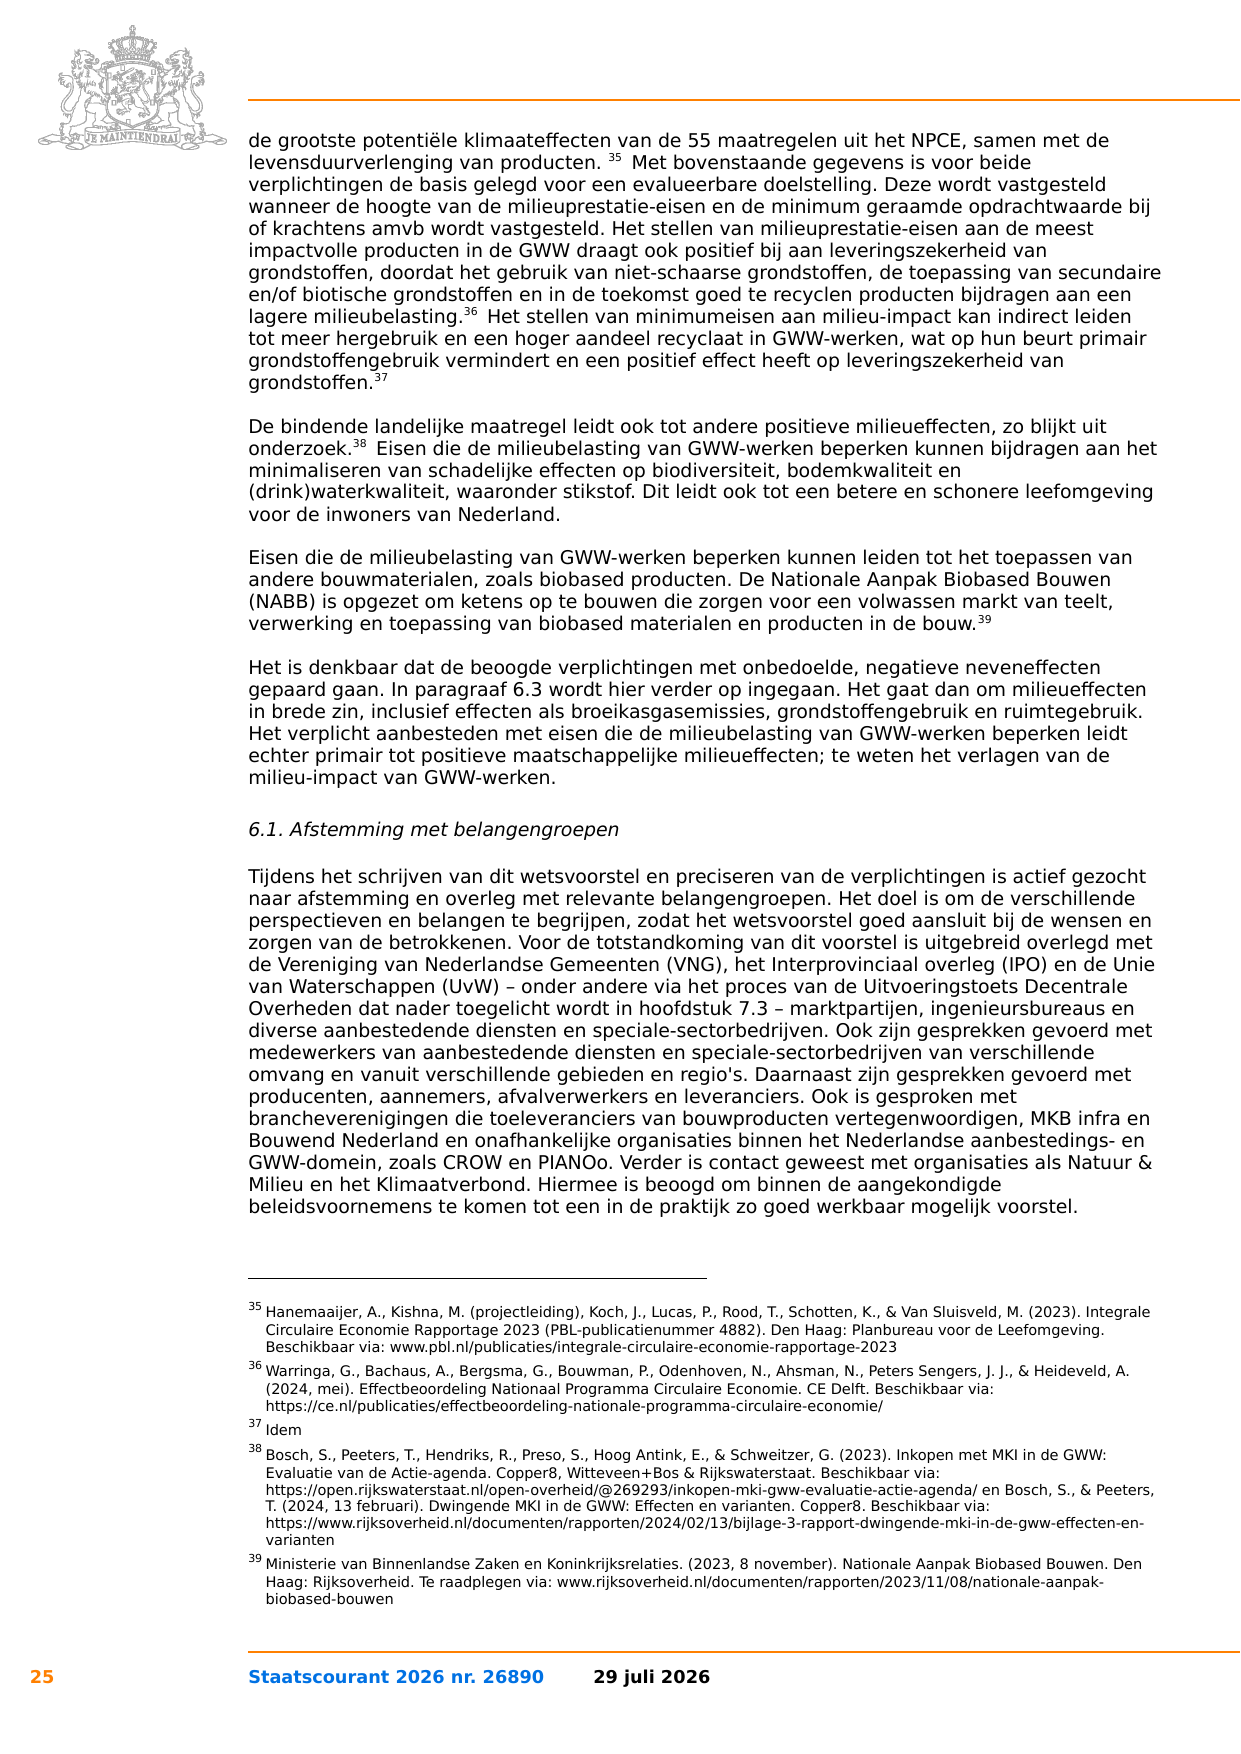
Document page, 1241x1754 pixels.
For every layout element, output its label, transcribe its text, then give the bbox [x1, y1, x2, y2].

text Ministerie van Binnenlandse Zaken en Koninkrijksrelaties. (2023, 8 november). Nationale Aanpak Biobased Bouwen. Den Haag: Rijksoverheid. Te raadplegen via: www.rijksoverheid.nl/documenten/rapporten/2023/11/08/nationale-aanpak-biobased-bouwen [248, 1552, 1163, 1608]
text Bosch, S., Peeters, T., Hendriks, R., Preso, S., Hoog Antink, E., & Schweitzer, G. (2023). Inkopen met MKI in de GWW: Evaluatie van de Actie-agenda. Copper8, Witteveen+Bos & Rijkswaterstaat. Beschikbaar via: https://open.rijkswaterstaat.nl/open-overheid/@269293/inkopen-mki-gww-evaluatie-actie-agenda/ en Bosch, S., & Peeters, T. (2024, 13 februari). Dwingende MKI in de GWW: Effecten en varianten. Copper8. Beschikbaar via: https://www.rijksoverheid.nl/documenten/rapporten/2024/02/13/bijlage-3-rapport-dwingende-mki-in-de-gww-effecten-en-varianten [248, 1443, 1163, 1549]
text de grootste potentiële klimaateffecten van de 55 maatregelen uit het NPCE, samen met de levensduurverlenging van producten. Met bovenstaande gegevens is voor beide verplichtingen de basis gelegd voor een evalueerbare doelstelling. Deze wordt vastgesteld wanneer de hoogte van de milieuprestatie-eisen en de minimum geraamde opdrachtwaarde bij of krachtens amvb wordt vastgesteld. Het stellen van milieuprestatie-eisen aan de meest impactvolle producten in de GWW draagt ook positief bij aan leveringszekerheid van grondstoffen, doordat het gebruik van niet-schaarse grondstoffen, de toepassing van secundaire en/of biotische grondstoffen en in de toekomst goed te recyclen producten bijdragen aan een lagere milieubelasting. Het stellen van minimumeisen aan milieu-impact kan indirect leiden tot meer hergebruik en een hoger aandeel recyclaat in GWW-werken, wat op hun beurt primair grondstoffengebruik vermindert en een positief effect heeft op leveringszekerheid van grondstoffen. [248, 130, 1163, 394]
subtitle 6.1. Afstemming met belangengroepen [248, 819, 1163, 841]
text Eisen die de milieubelasting van GWW-werken beperken kunnen leiden tot het toepassen van andere bouwmaterialen, zoals biobased producten. De Nationale Aanpak Biobased Bouwen (NABB) is opgezet om ketens op te bouwen die zorgen voor een volwassen markt van teelt, verwerking en toepassing van biobased materialen en producten in de bouw. [248, 547, 1163, 635]
text Het is denkbaar dat de beoogde verplichtingen met onbedoelde, negatieve neveneffecten gepaard gaan. In paragraaf 6.3 wordt hier verder op ingegaan. Het gaat dan om milieueffecten in brede zin, inclusief effecten als broeikasgasemissies, grondstoffengebruik en ruimtegebruik. Het verplicht aanbesteden met eisen die de milieubelasting van GWW-werken beperken leidt echter primair tot positieve maatschappelijke milieueffecten; te weten het verlagen van de milieu-impact van GWW-werken. [248, 657, 1163, 789]
picture [38, 25, 227, 150]
text De bindende landelijke maatregel leidt ook tot andere positieve milieueffecten, zo blijkt uit onderzoek. Eisen die de milieubelasting van GWW-werken beperken kunnen bijdragen aan het minimaliseren van schadelijke effecten op biodiversiteit, bodemkwaliteit en (drink)waterkwaliteit, waaronder stikstof. Dit leidt ook tot een betere en schonere leefomgeving voor de inwoners van Nederland. [248, 416, 1163, 525]
text Warringa, G., Bachaus, A., Bergsma, G., Bouwman, P., Odenhoven, N., Ahsman, N., Peters Sengers, J. J., & Heideveld, A. (2024, mei). Effectbeoordeling Nationaal Programma Circulaire Economie. CE Delft. Beschikbaar via: https://ce.nl/publicaties/effectbeoordeling-nationale-programma-circulaire-economie/ [248, 1359, 1163, 1415]
text Idem [248, 1418, 1163, 1440]
text Hanemaaijer, A., Kishna, M. (projectleiding), Koch, J., Lucas, P., Rood, T., Schotten, K., & Van Sluisveld, M. (2023). Integrale Circulaire Economie Rapportage 2023 (PBL-publicatienummer 4882). Den Haag: Planbureau voor de Leefomgeving. Beschikbaar via: www.pbl.nl/publicaties/integrale-circulaire-economie-rapportage-2023 [248, 1300, 1163, 1356]
text Tijdens het schrijven van dit wetsvoorstel en preciseren van de verplichtingen is actief gezocht naar afstemming en overleg met relevante belangengroepen. Het doel is om de verschillende perspectieven en belangen te begrijpen, zodat het wetsvoorstel goed aansluit bij de wensen en zorgen van de betrokkenen. Voor de totstandkoming van dit voorstel is uitgebreid overlegd met de Vereniging van Nederlandse Gemeenten (VNG), het Interprovinciaal overleg (IPO) en de Unie van Waterschappen (UvW) – onder andere via het proces van de Uitvoeringstoets Decentrale Overheden dat nader toegelicht wordt in hoofdstuk 7.3 – marktpartijen, ingenieursbureaus en diverse aanbestedende diensten en speciale-sectorbedrijven. Ook zijn gesprekken gevoerd met medewerkers van aanbestedende diensten en speciale-sectorbedrijven van verschillende omvang en vanuit verschillende gebieden en regio's. Daarnaast zijn gesprekken gevoerd met producenten, aannemers, afvalverwerkers en leveranciers. Ook is gesproken met brancheverenigingen die toeleveranciers van bouwproducten vertegenwoordigen, MKB infra en Bouwend Nederland en onafhankelijke organisaties binnen het Nederlandse aanbestedings- en GWW-domein, zoals CROW en PIANOo. Verder is contact geweest met organisaties als Natuur & Milieu en het Klimaatverbond. Hiermee is beoogd om binnen de aangekondigde beleidsvoornemens te komen tot een in de praktijk zo goed werkbaar mogelijk voorstel. [248, 866, 1163, 1218]
